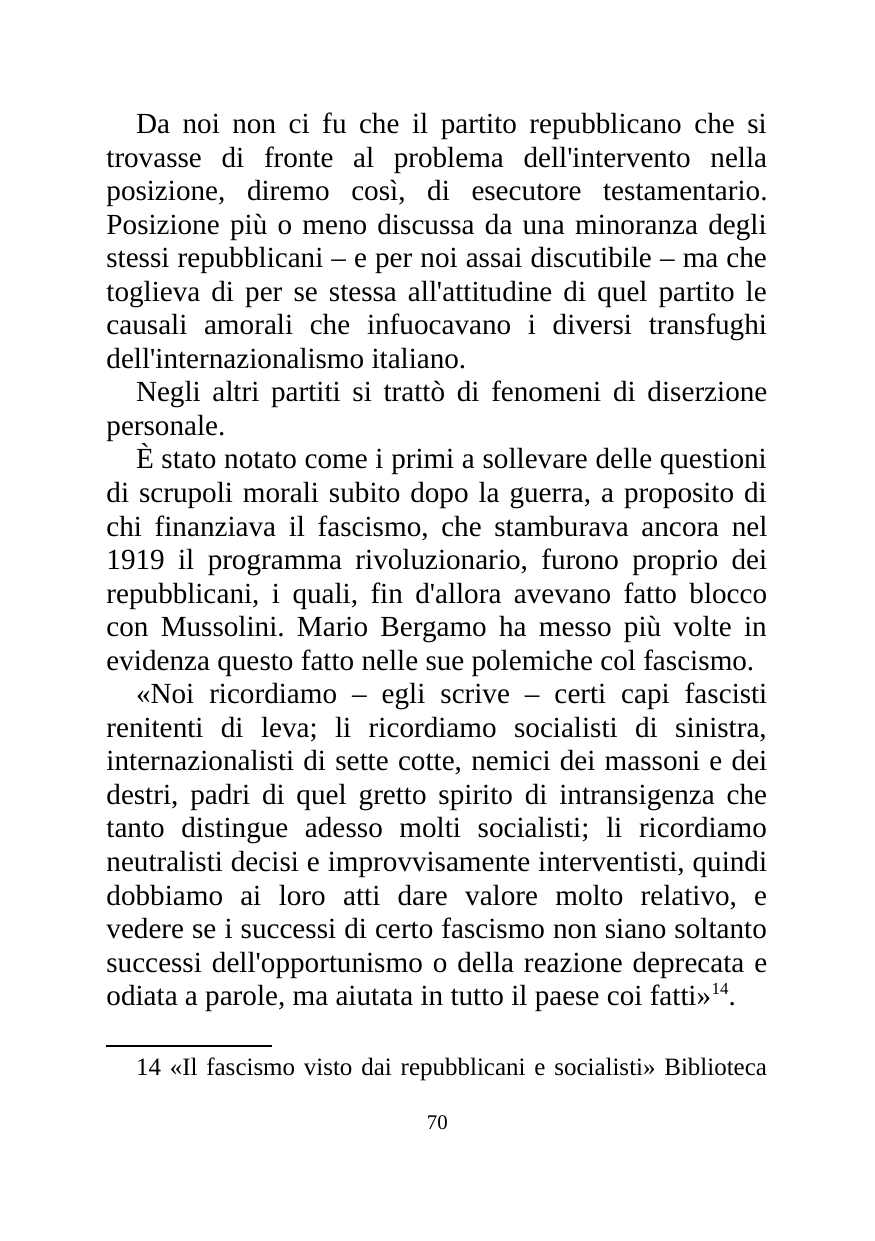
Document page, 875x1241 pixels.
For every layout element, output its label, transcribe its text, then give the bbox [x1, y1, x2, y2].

text «Noi ricordiamo – egli scrive – certi capi fascisti renitenti di leva; li ricordiamo socialisti di sinistra, internazionalisti di sette cotte, nemici dei massoni e dei destri, padri di quel gretto spirito di intransigenza che tanto distingue adesso molti socialisti; li ricordiamo neutralisti decisi e improvvisamente interventisti, quindi dobbiamo ai loro atti dare valore molto relativo, e vedere se i successi di certo fascismo non siano soltanto successi dell'opportunismo o della reazione deprecata e odiata a parole, ma aiutata in tutto il paese coi fatti». [106, 676, 768, 1012]
text «Il fascismo visto dai repubblicani e socialisti» Biblioteca [106, 1052, 768, 1080]
text Negli altri partiti si trattò di fenomeni di diserzione personale. [106, 374, 768, 442]
text È stato notato come i primi a sollevare delle questioni di scrupoli morali subito dopo la guerra, a proposito di chi finanziava il fascismo, che stamburava ancora nel 1919 il programma rivoluzionario, furono proprio dei repubblicani, i quali, fin d'allora avevano fatto blocco con Mussolini. Mario Bergamo ha messo più volte in evidenza questo fatto nelle sue polemiche col fascismo. [106, 442, 768, 676]
text Da noi non ci fu che il partito repubblicano che si trovasse di fronte al problema dell'intervento nella posizione, diremo così, di esecutore testamentario. Posizione più o meno discussa da una minoranza degli stessi repubblicani – e per noi assai discutibile – ma che toglieva di per se stessa all'attitudine di quel partito le causali amorali che infuocavano i diversi transfughi dell'internazionalismo italiano. [106, 106, 768, 374]
